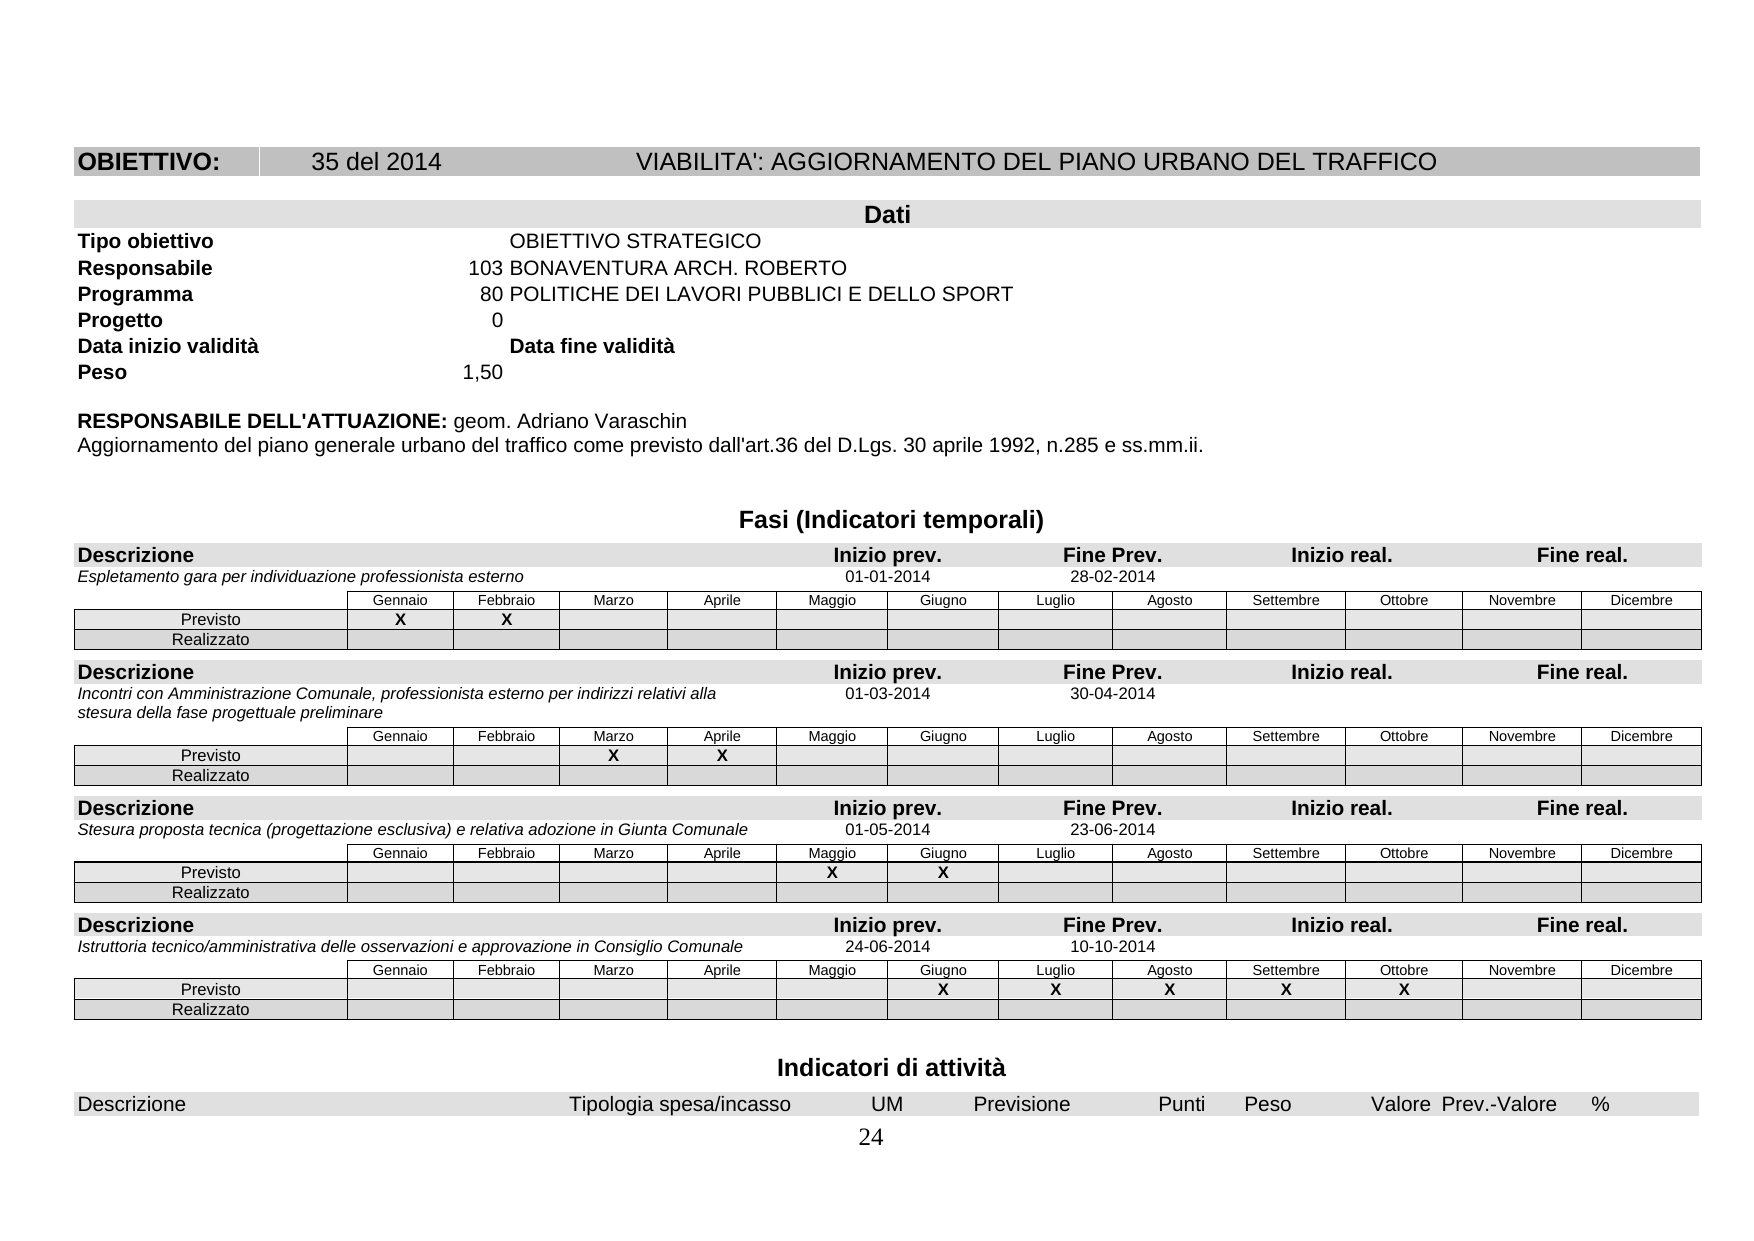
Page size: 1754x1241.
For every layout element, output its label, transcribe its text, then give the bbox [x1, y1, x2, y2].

table_cell [1227, 863, 1345, 882]
text Fasi (Indicatori temporali) [71, 505, 1712, 533]
table_header Fine Prev. [999, 913, 1227, 936]
table_cell 01-01-2014 [777, 567, 999, 586]
table_cell Realizzato [75, 630, 347, 649]
table_header Ottobre [1346, 728, 1462, 745]
table_cell [1227, 883, 1345, 902]
table_cell [1227, 567, 1463, 586]
table_header 35 del 2014 [260, 147, 633, 176]
table_cell 30-04-2014 [999, 684, 1227, 722]
table_cell [777, 766, 887, 785]
table_header Luglio [999, 728, 1112, 745]
table_cell [560, 863, 667, 882]
table_header Descrizione [74, 796, 777, 820]
table_cell [329, 333, 506, 359]
table_cell [668, 630, 776, 649]
table_cell Progetto [74, 307, 324, 333]
table_cell 80 [324, 281, 506, 307]
table_cell [1463, 1000, 1581, 1019]
table_cell [1346, 883, 1462, 902]
table_header Febbraio [454, 592, 559, 609]
table_cell [1463, 610, 1581, 629]
table_cell [560, 1000, 667, 1019]
table_cell Tipo obiettivo [74, 228, 329, 254]
table_cell [777, 746, 887, 765]
table_cell [1346, 630, 1462, 649]
table_header Aprile [668, 845, 776, 861]
table_header Marzo [560, 592, 667, 609]
table_header Dati [74, 200, 1701, 228]
table_cell [1582, 630, 1701, 649]
table_header [1640, 1092, 1699, 1116]
table_header Febbraio [454, 845, 559, 861]
table_header Fine real. [1463, 543, 1702, 567]
table_header UM [842, 1092, 932, 1116]
table_cell X [348, 610, 453, 629]
table_cell [999, 630, 1112, 649]
table_cell [1582, 766, 1701, 785]
table_header Descrizione [74, 913, 777, 936]
table_cell [348, 746, 453, 765]
table_header Aprile [668, 961, 776, 978]
table_cell [668, 1000, 776, 1019]
table_cell 01-03-2014 [777, 684, 999, 722]
table_cell [348, 883, 453, 902]
table_cell Stesura proposta tecnica (progettazione esclusiva) e relativa adozione in Giunta Comunale [74, 820, 777, 839]
table_header [74, 727, 347, 745]
table_header Febbraio [454, 961, 559, 978]
table_cell Previsto [75, 610, 347, 629]
table_cell [777, 883, 887, 902]
table_header Aprile [668, 592, 776, 609]
table_cell [454, 979, 559, 998]
table_cell [1227, 630, 1345, 649]
table_cell X [1227, 979, 1345, 998]
table_cell [1582, 610, 1701, 629]
table_header Agosto [1113, 961, 1226, 978]
table_header Giugno [888, 592, 998, 609]
table_cell Incontri con Amministrazione Comunale, professionista esterno per indirizzi relativi alla stesura della fase progettuale preliminare [74, 684, 777, 722]
table_header Settembre [1227, 728, 1345, 745]
table_cell [1227, 610, 1345, 629]
table_cell Data fine validità [506, 333, 680, 359]
table_header Descrizione [74, 543, 777, 567]
table_cell [1463, 567, 1702, 586]
table_cell [777, 1000, 887, 1019]
table_cell [1463, 766, 1581, 785]
table_header Fine real. [1463, 796, 1702, 820]
table_cell [1463, 820, 1702, 839]
table_cell [1346, 766, 1462, 785]
table_cell [348, 766, 453, 785]
table_cell Programma [74, 281, 324, 307]
table_cell [560, 979, 667, 998]
table_cell [668, 883, 776, 902]
table_header Novembre [1463, 592, 1581, 609]
table_header Ottobre [1346, 845, 1462, 861]
table_header OBIETTIVO: [74, 147, 259, 176]
table_cell [1582, 746, 1701, 765]
table_cell X [454, 610, 559, 629]
table_cell [1463, 936, 1702, 956]
table_header Fine Prev. [999, 543, 1227, 567]
table_header Fine real. [1463, 660, 1702, 684]
table_header Giugno [888, 961, 998, 978]
table_cell [1227, 936, 1463, 956]
table_cell [348, 979, 453, 998]
table_header Novembre [1463, 728, 1581, 745]
table_cell [1463, 863, 1581, 882]
table_header Settembre [1227, 845, 1345, 861]
table_cell [506, 307, 1701, 333]
table_cell [348, 1000, 453, 1019]
table_cell [1463, 630, 1581, 649]
table_header Valore [1295, 1092, 1434, 1116]
table_cell 28-02-2014 [999, 567, 1227, 586]
table_cell [1113, 883, 1226, 902]
table_header Maggio [777, 728, 887, 745]
table_header Novembre [1463, 961, 1581, 978]
table_header Tipologia spesa/incasso [566, 1092, 842, 1116]
table_cell [1113, 863, 1226, 882]
table_cell [1582, 863, 1701, 882]
table_header Ottobre [1346, 592, 1462, 609]
table_header Maggio [777, 961, 887, 978]
table_cell [888, 610, 998, 629]
table_cell [1463, 883, 1581, 902]
table_cell [454, 766, 559, 785]
table_header Inizio real. [1227, 913, 1463, 936]
table_cell [1227, 766, 1345, 785]
table_header Gennaio [348, 728, 453, 745]
table_header Inizio real. [1227, 660, 1463, 684]
table_header Fine real. [1463, 913, 1702, 936]
table_cell [1582, 979, 1701, 998]
table_cell [999, 1000, 1112, 1019]
table_header Aprile [668, 728, 776, 745]
table_cell [1346, 746, 1462, 765]
table_header Gennaio [348, 592, 453, 609]
table_cell Previsto [75, 863, 347, 882]
table_header Giugno [888, 845, 998, 861]
table_cell [1113, 766, 1226, 785]
table_cell OBIETTIVO STRATEGICO [506, 228, 1193, 254]
table_header Punti [1074, 1092, 1214, 1116]
table_header Luglio [999, 961, 1112, 978]
table_cell [1346, 1000, 1462, 1019]
table_header Marzo [560, 961, 667, 978]
table_cell [999, 766, 1112, 785]
table_cell [1227, 820, 1463, 839]
table_cell Previsto [75, 746, 347, 765]
table_cell [454, 883, 559, 902]
table_cell X [999, 979, 1112, 998]
table_cell [888, 883, 998, 902]
table_cell Data inizio validità [74, 333, 329, 359]
table_header Agosto [1113, 845, 1226, 861]
table_header % [1560, 1092, 1640, 1116]
table_header Settembre [1227, 961, 1345, 978]
table_cell [888, 1000, 998, 1019]
table_cell [560, 883, 667, 902]
table_header Luglio [999, 845, 1112, 861]
table_header Previsione [932, 1092, 1074, 1116]
table_cell 103 [324, 255, 506, 281]
table_cell [560, 610, 667, 629]
table_header Agosto [1113, 592, 1226, 609]
table_header Inizio prev. [777, 543, 999, 567]
text Indicatori di attività [71, 1053, 1712, 1082]
table_cell Espletamento gara per individuazione professionista esterno [74, 567, 777, 586]
table_header RESPONSABILE DELL'ATTUAZIONE: geom. Adriano Varaschin Aggiornamento del piano generale urbano del traffico come previsto dall'art.36 del D.Lgs. 30 aprile 1992, n.285 e ss.mm.ii. [74, 409, 1702, 481]
table_cell Realizzato [75, 1000, 347, 1019]
table_cell [668, 979, 776, 998]
table_header Descrizione [74, 660, 777, 684]
table_cell [1346, 610, 1462, 629]
table_header Ottobre [1346, 961, 1462, 978]
table_header Inizio prev. [777, 660, 999, 684]
table_cell [1193, 228, 1701, 254]
table_cell [1227, 684, 1463, 722]
table_header Marzo [560, 728, 667, 745]
table_cell X [1113, 979, 1226, 998]
table_header Luglio [999, 592, 1112, 609]
table_header Dicembre [1582, 961, 1701, 978]
table_cell [888, 766, 998, 785]
table_header Giugno [888, 728, 998, 745]
table_cell [1227, 1000, 1345, 1019]
table_header Marzo [560, 845, 667, 861]
table_cell 10-10-2014 [999, 936, 1227, 956]
table_cell X [777, 863, 887, 882]
table_header Fine Prev. [999, 660, 1227, 684]
table_cell Peso [74, 359, 329, 385]
table_cell [1582, 1000, 1701, 1019]
table_cell [348, 630, 453, 649]
table_header Gennaio [348, 961, 453, 978]
table_cell 1,50 [329, 359, 506, 385]
table_header Prev.-Valore [1434, 1092, 1560, 1116]
table_cell [999, 610, 1112, 629]
table_cell [560, 766, 667, 785]
table_cell [777, 610, 887, 629]
table_cell 24-06-2014 [777, 936, 999, 956]
table_cell [1463, 684, 1702, 722]
table_cell X [560, 746, 667, 765]
table_header Fine Prev. [999, 796, 1227, 820]
table_cell [1463, 979, 1581, 998]
table_cell 0 [324, 307, 506, 333]
table_header Inizio real. [1227, 796, 1463, 820]
table_cell Previsto [75, 979, 347, 998]
table_cell [329, 228, 506, 254]
table_header [74, 591, 347, 609]
table_cell [680, 333, 1701, 359]
table_cell X [888, 979, 998, 998]
table_header Febbraio [454, 728, 559, 745]
table_cell 01-05-2014 [777, 820, 999, 839]
table_cell [454, 863, 559, 882]
table_header [74, 844, 347, 861]
table_cell BONAVENTURA ARCH. ROBERTO [506, 255, 1701, 281]
table_cell [454, 746, 559, 765]
table_cell [999, 746, 1112, 765]
table_header Maggio [777, 845, 887, 861]
table_cell Realizzato [75, 883, 347, 902]
table_cell [1113, 1000, 1226, 1019]
table_cell [668, 610, 776, 629]
table_cell [348, 863, 453, 882]
table_cell X [1346, 979, 1462, 998]
table_header Gennaio [348, 845, 453, 861]
table_cell [1113, 630, 1226, 649]
table_cell [454, 1000, 559, 1019]
table_cell [1113, 746, 1226, 765]
table_header Settembre [1227, 592, 1345, 609]
table_header Novembre [1463, 845, 1581, 861]
table_cell [1582, 883, 1701, 902]
table_header Inizio prev. [777, 796, 999, 820]
table_cell [1227, 746, 1345, 765]
table_cell Realizzato [75, 766, 347, 785]
table_header Dicembre [1582, 845, 1701, 861]
table_cell [999, 883, 1112, 902]
table_cell [1113, 610, 1226, 629]
table_header Maggio [777, 592, 887, 609]
table_cell 23-06-2014 [999, 820, 1227, 839]
table_cell [454, 630, 559, 649]
table_cell Responsabile [74, 255, 324, 281]
table_header Dicembre [1582, 592, 1701, 609]
table_cell [668, 863, 776, 882]
table_cell [506, 359, 680, 385]
table_cell [777, 979, 887, 998]
table_header Dicembre [1582, 728, 1701, 745]
table_cell POLITICHE DEI LAVORI PUBBLICI E DELLO SPORT [506, 281, 1701, 307]
table_header Descrizione [74, 1092, 566, 1116]
table_cell X [888, 863, 998, 882]
table_header Inizio real. [1227, 543, 1463, 567]
table_header [74, 960, 347, 978]
table_cell X [668, 746, 776, 765]
table_cell [888, 746, 998, 765]
table_header Inizio prev. [777, 913, 999, 936]
table_cell Istruttoria tecnico/amministrativa delle osservazioni e approvazione in Consiglio Comunale [74, 936, 777, 956]
table_cell [668, 766, 776, 785]
table_cell [888, 630, 998, 649]
table_cell [1346, 863, 1462, 882]
table_cell [777, 630, 887, 649]
table_header Peso [1214, 1092, 1295, 1116]
table_header VIABILITA': AGGIORNAMENTO DEL PIANO URBANO DEL TRAFFICO [633, 147, 1700, 176]
table_cell [999, 863, 1112, 882]
table_cell [680, 359, 1701, 385]
table_cell [1463, 746, 1581, 765]
table_header Agosto [1113, 728, 1226, 745]
table_cell [560, 630, 667, 649]
